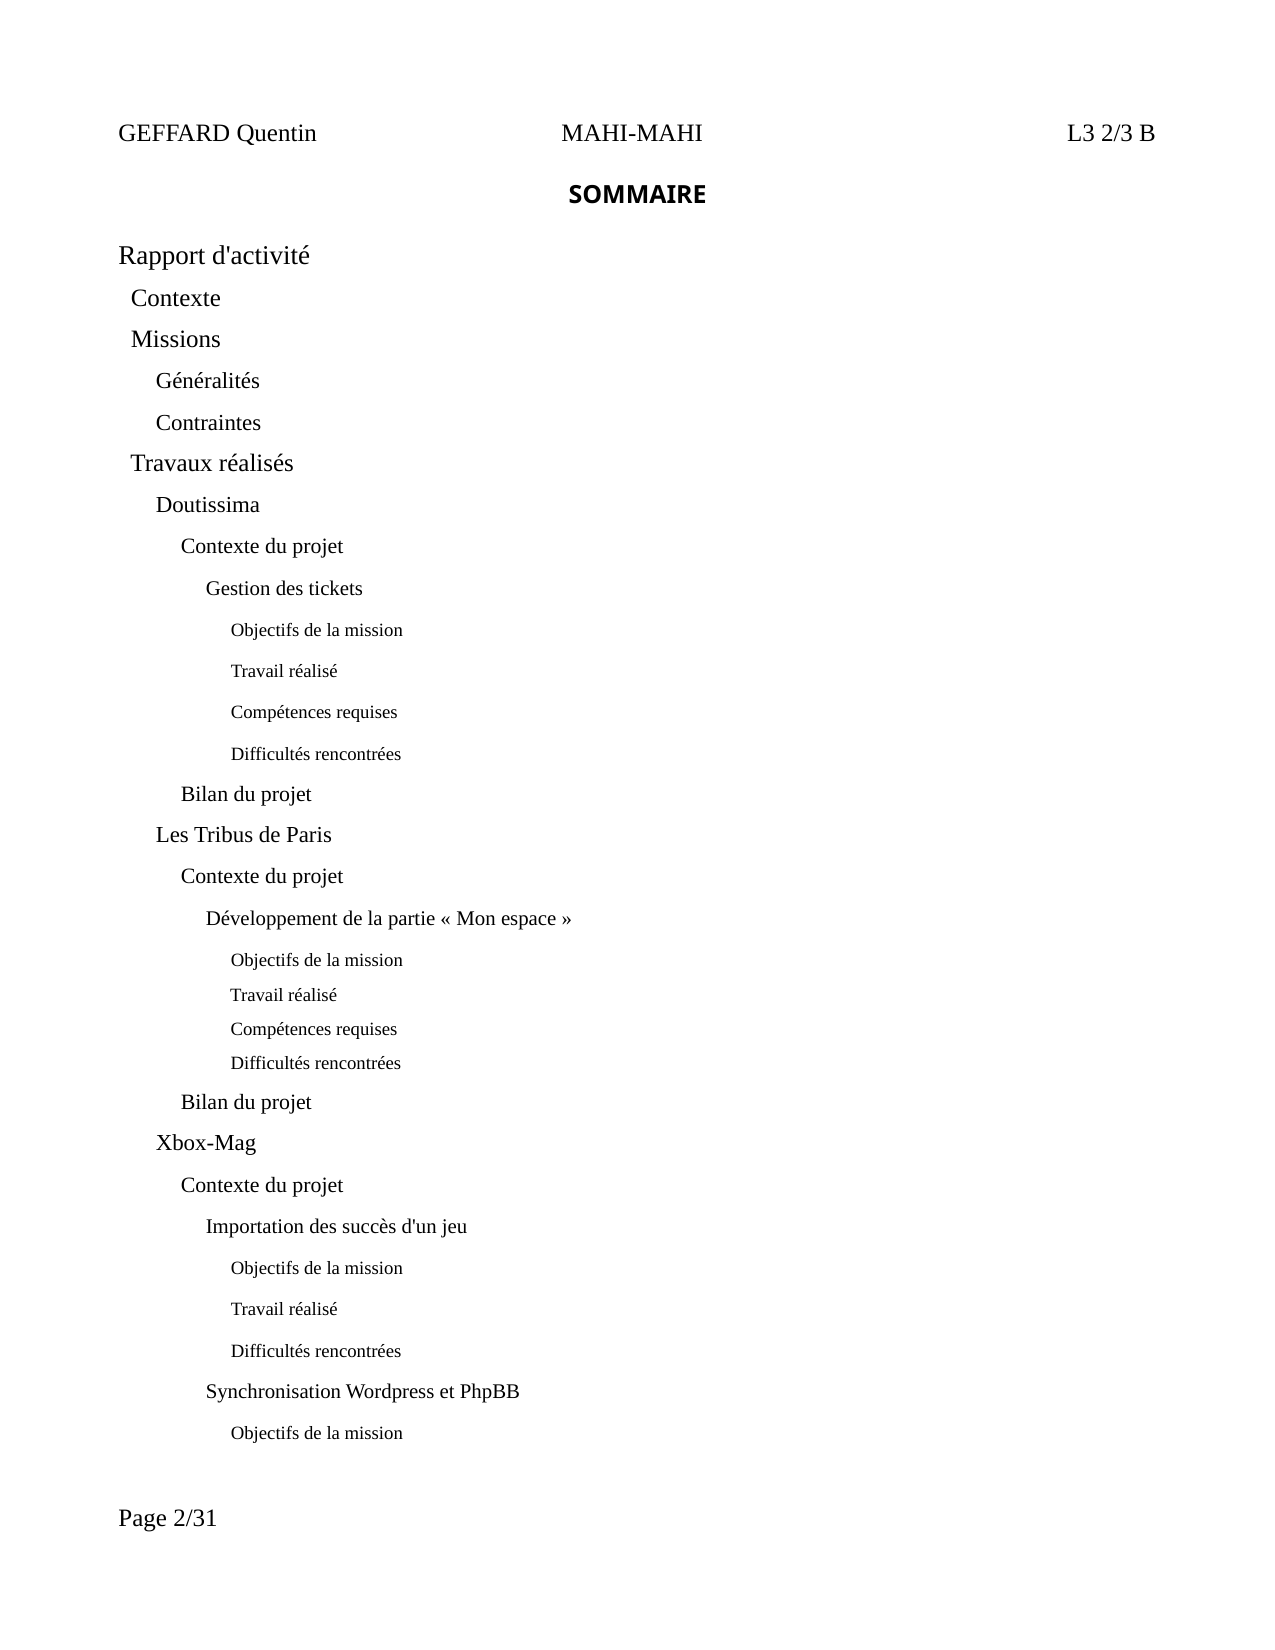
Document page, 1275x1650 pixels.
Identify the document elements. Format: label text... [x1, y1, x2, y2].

subtitle Contexte du projet [118, 1169, 1157, 1197]
text SOMMAIRE [118, 176, 1157, 210]
text Doutissima [118, 489, 1157, 518]
text Contraintes [118, 407, 1157, 435]
text Contexte du projet [118, 530, 1157, 559]
text Gestion des tickets [118, 572, 1157, 600]
subtitle Objectifs de la mission [118, 1416, 1157, 1445]
text Missions [118, 324, 1157, 353]
text Rapport d'activité [118, 239, 1157, 270]
text Développement de la partie « Mon espace » [118, 902, 1157, 930]
text Travail réalisé [118, 984, 1157, 1006]
text Bilan du projet [118, 1086, 1157, 1115]
text Xbox-Mag [118, 1127, 1157, 1156]
text Travaux réalisés [118, 448, 1157, 477]
subtitle Difficultés rencontrées [118, 1334, 1157, 1362]
text Difficultés rencontrées [118, 737, 1157, 765]
text Objectifs de la mission [118, 943, 1157, 972]
subtitle Synchronisation Wordpress et PhpBB [118, 1375, 1157, 1404]
text Objectifs de la mission [118, 1251, 1157, 1280]
text Objectifs de la mission [118, 613, 1157, 642]
text Contexte du projet [118, 860, 1157, 889]
text Difficultés rencontrées [118, 1052, 1157, 1074]
text Travail réalisé [118, 1292, 1157, 1321]
subtitle Importation des succès d'un jeu [118, 1210, 1157, 1239]
text Les Tribus de Paris [118, 819, 1157, 848]
text Généralités [118, 365, 1157, 394]
text Compétences requises [118, 1018, 1157, 1040]
text Compétences requises [118, 695, 1157, 724]
text Travail réalisé [118, 654, 1157, 683]
text Contexte [118, 283, 1157, 312]
text Bilan du projet [118, 778, 1157, 807]
